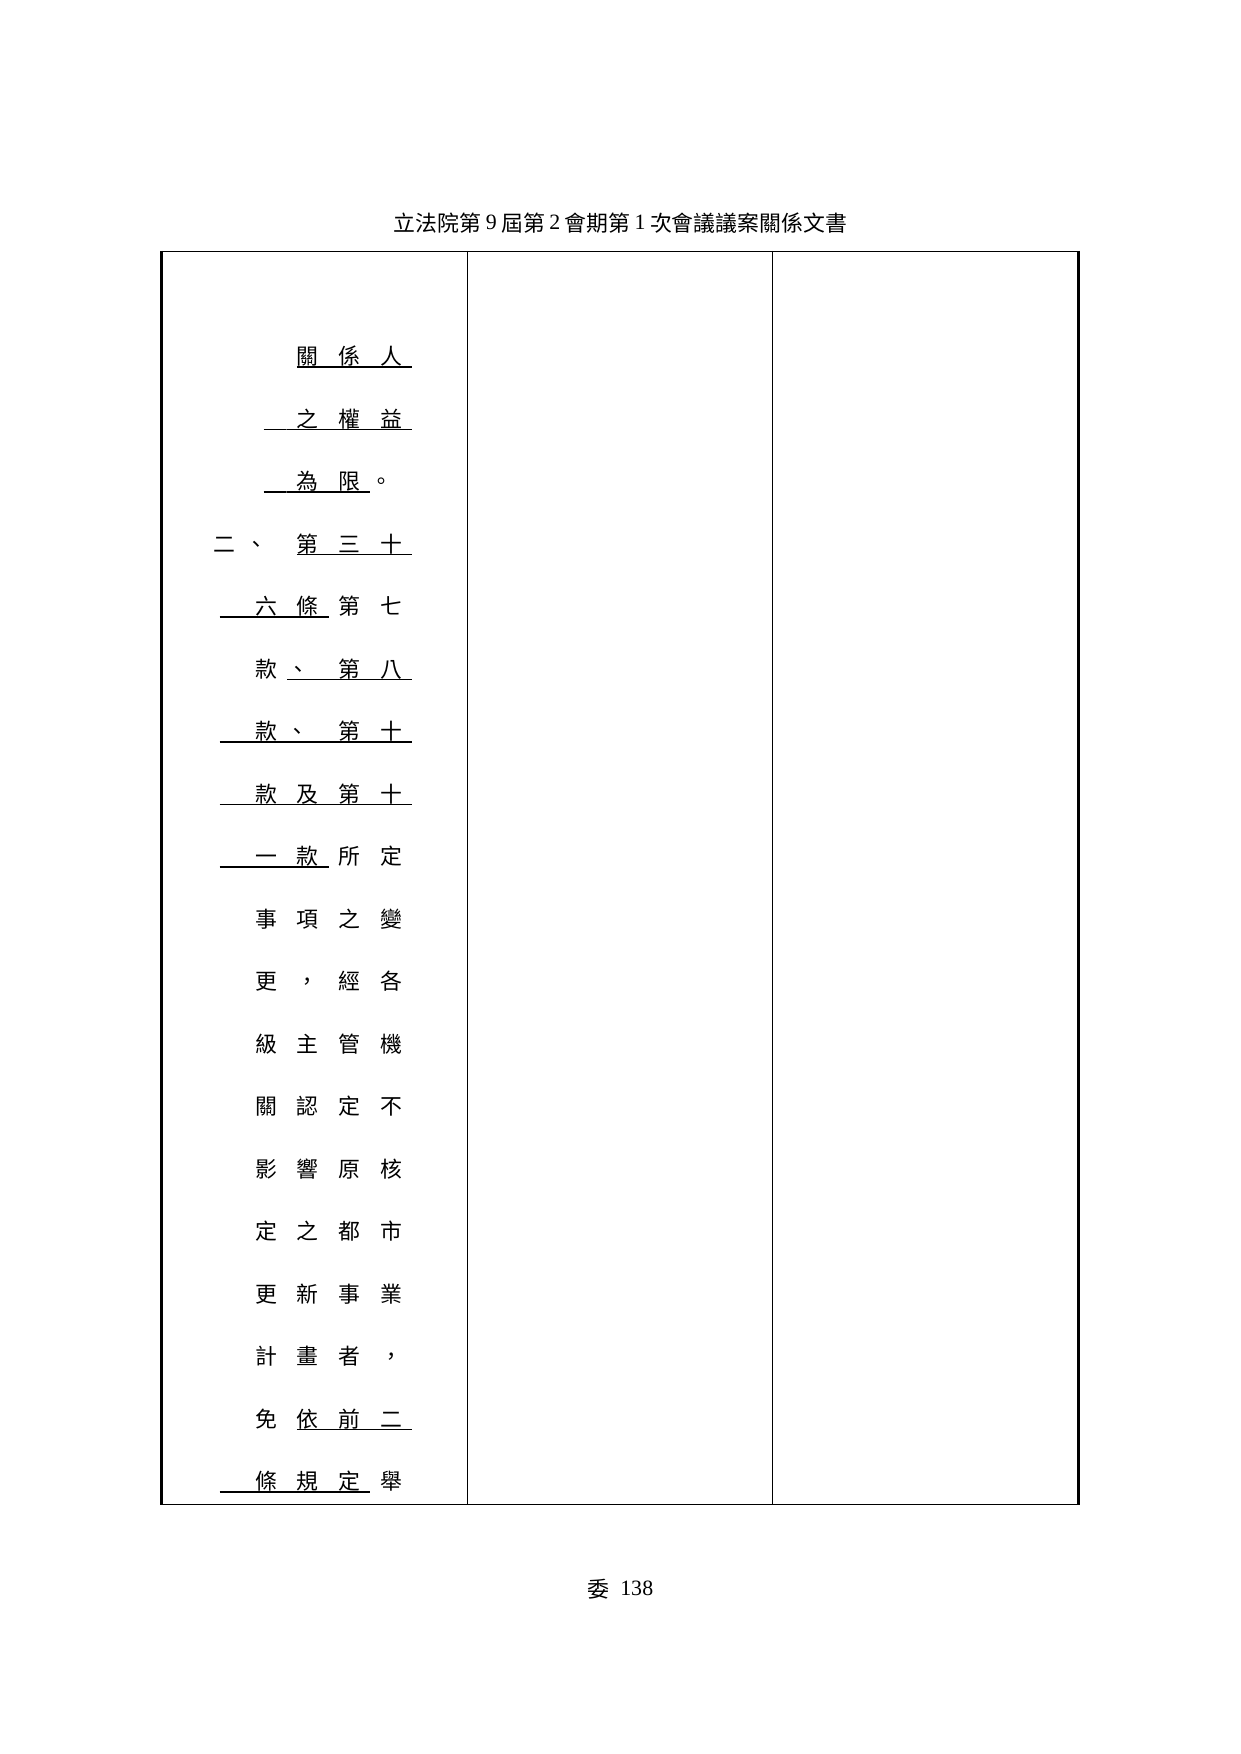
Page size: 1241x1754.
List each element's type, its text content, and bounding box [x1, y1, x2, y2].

table_cell [468, 252, 772, 1504]
table_cell [773, 252, 1077, 1504]
table_cell 關係人之權益為限。 二、第三十六條第七款、第八款、第十款及第十一款所定事項之變更，經各級主管機關認定不影響原核定之都市更新事業計畫者，免依前二條規定舉 [163, 252, 467, 1504]
